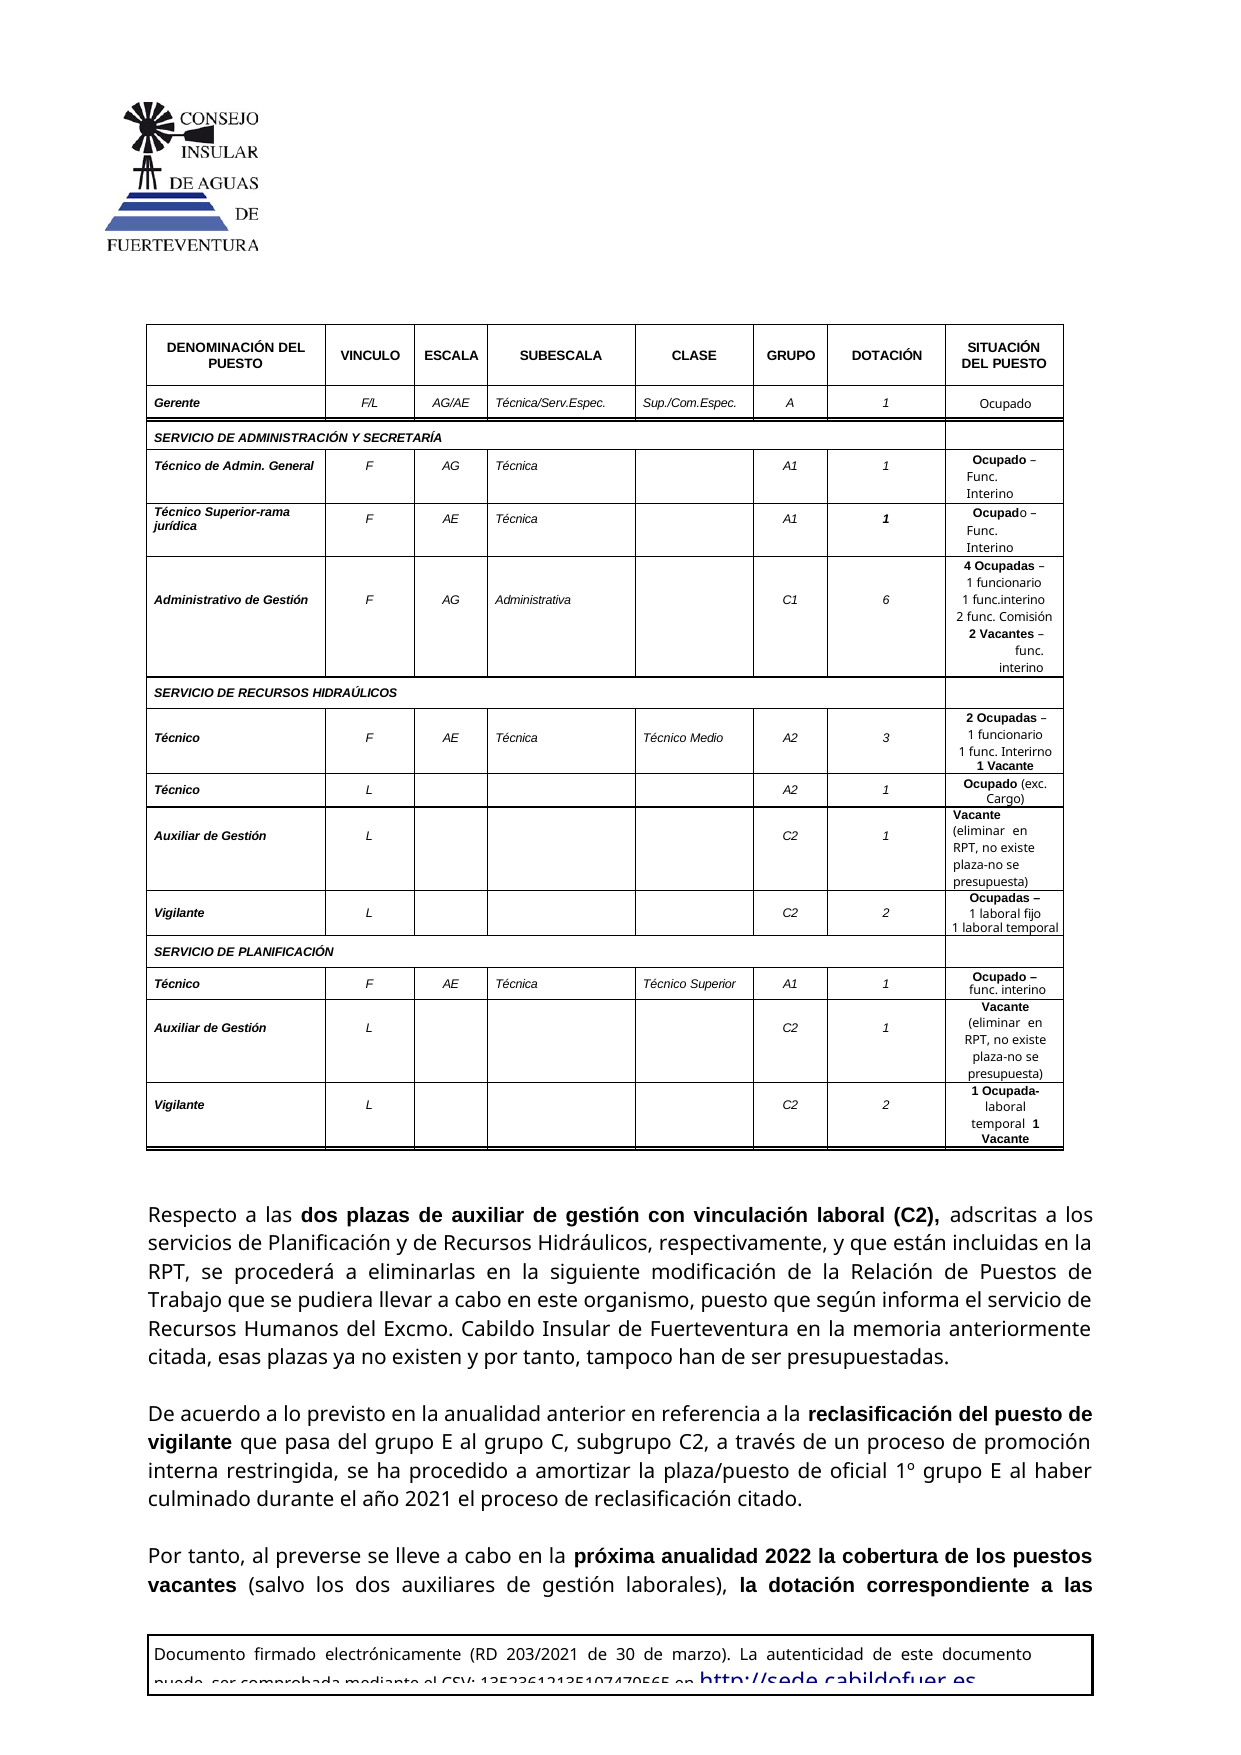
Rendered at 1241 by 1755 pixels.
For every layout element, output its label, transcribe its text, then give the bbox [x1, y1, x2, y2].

table_cell A1 [754, 450, 827, 502]
table_cell 3 [828, 709, 945, 773]
table_cell [488, 1000, 635, 1082]
table_cell L [326, 774, 414, 806]
table_cell A1 [754, 504, 827, 556]
table_cell AE [415, 968, 487, 998]
table_cell AG [415, 557, 487, 676]
table_cell Ocupado – func. interino [946, 968, 1063, 998]
table_header GRUPO [754, 325, 827, 385]
table_cell Vigilante [147, 891, 325, 935]
table_cell C2 [754, 891, 827, 935]
table_cell A [754, 386, 827, 417]
table_cell Técnica [488, 968, 635, 998]
table_cell [946, 678, 1063, 708]
table_cell A2 [754, 774, 827, 806]
table_cell [636, 808, 753, 890]
table_cell [415, 774, 487, 806]
table_cell Técnica [488, 709, 635, 773]
table_cell [636, 1000, 753, 1082]
table_header DOTACIÓN [828, 325, 945, 385]
table_cell C1 [754, 557, 827, 676]
table_cell [636, 504, 753, 556]
table_cell [415, 1000, 487, 1082]
table_cell [946, 936, 1063, 967]
table_cell Vigilante [147, 1083, 325, 1146]
table_cell Técnico [147, 709, 325, 773]
table_cell Técnico Superior [636, 968, 753, 998]
table_cell A1 [754, 968, 827, 998]
table_cell 2 Ocupadas – 1 funcionario 1 func. Interirno 1 Vacante [946, 709, 1063, 773]
text Respecto a las dos plazas de auxiliar de gestión con vinculación laboral (C2), adscritas a los servicios de Planificación y de Recursos Hidráulicos, respectivamente, y que están incluidas en la RPT, se procederá a eliminarlas en la siguiente modificación de la Relación de Puestos de Trabajo que se pudiera llevar a cabo en este organismo, puesto que según informa el servicio de Recursos Humanos del Excmo. Cabildo Insular de Fuerteventura en la memoria anteriormente citada, esas plazas ya no existen y por tanto, tampoco han de ser presupuestadas. [148, 1200, 1093, 1371]
table_cell AG/AE [415, 386, 487, 417]
table_cell Técnico [147, 774, 325, 806]
table_cell [488, 774, 635, 806]
table_cell Técnica [488, 504, 635, 556]
table_cell Sup./Com.Espec. [636, 386, 753, 417]
table_cell 1 [828, 774, 945, 806]
table_cell [636, 774, 753, 806]
table_cell 2 [828, 1083, 945, 1146]
table_cell Técnica/Serv.Espec. [488, 386, 635, 417]
table_cell 1 [828, 504, 945, 556]
text Por tanto, al preverse se lleve a cabo en la próxima anualidad 2022 la cobertura de los puestos vacantes (salvo los dos auxiliares de gestión laborales), la dotación correspondiente a las [148, 1541, 1093, 1598]
table_header VINCULO [326, 325, 414, 385]
table_cell F [326, 557, 414, 676]
table_header SUBESCALA [488, 325, 635, 385]
table_cell L [326, 808, 414, 890]
table_cell Técnica [488, 450, 635, 502]
table_cell Ocupadas – 1 laboral fijo 1 laboral temporal [946, 891, 1063, 935]
table_cell [636, 450, 753, 502]
text De acuerdo a lo previsto en la anualidad anterior en referencia a la reclasificación del puesto de vigilante que pasa del grupo E al grupo C, subgrupo C2, a través de un proceso de promoción interna restringida, se ha procedido a amortizar la plaza/puesto de oficial 1º grupo E al haber culminado durante el año 2021 el proceso de reclasificación citado. [148, 1399, 1093, 1513]
table_cell A2 [754, 709, 827, 773]
table_cell Ocupado (exc. Cargo) [946, 774, 1063, 806]
table_cell [946, 422, 1063, 449]
table_cell F/L [326, 386, 414, 417]
table_cell C2 [754, 808, 827, 890]
table_cell Administrativa [488, 557, 635, 676]
table_cell [415, 1083, 487, 1146]
table_cell F [326, 504, 414, 556]
table_cell [415, 891, 487, 935]
table_cell AG [415, 450, 487, 502]
table_cell 1 [828, 1000, 945, 1082]
table_cell Técnico [147, 968, 325, 998]
table_cell 1 [828, 450, 945, 502]
table_cell SERVICIO DE ADMINISTRACIÓN Y SECRETARÍA [147, 422, 945, 449]
table_cell 1 [828, 386, 945, 417]
table_cell F [326, 450, 414, 502]
table_header SITUACIÓN DEL PUESTO [946, 325, 1063, 385]
table_cell F [326, 709, 414, 773]
table_header ESCALA [415, 325, 487, 385]
table_cell [636, 891, 753, 935]
table_cell 4 Ocupadas – 1 funcionario 1 func.interino 2 func. Comisión 2 Vacantes – func. interino [946, 557, 1063, 676]
table_cell AE [415, 709, 487, 773]
table_cell [488, 1083, 635, 1146]
table_cell F [326, 968, 414, 998]
table_cell SERVICIO DE PLANIFICACIÓN [147, 936, 945, 967]
table_header CLASE [636, 325, 753, 385]
table_cell Ocupado – Func. Interino [946, 450, 1063, 502]
table_cell Ocupado [946, 386, 1063, 417]
table_cell C2 [754, 1000, 827, 1082]
table_cell [488, 891, 635, 935]
table_cell L [326, 1083, 414, 1146]
table_cell [636, 1083, 753, 1146]
table_cell L [326, 891, 414, 935]
table_cell SERVICIO DE RECURSOS HIDRAÚLICOS [147, 678, 945, 708]
table_cell 1 Ocupada- laboral temporal 1 Vacante [946, 1083, 1063, 1146]
table_cell Vacante (eliminar en RPT, no existe plaza-no se presupuesta) [946, 1000, 1063, 1082]
table_cell C2 [754, 1083, 827, 1146]
table_cell L [326, 1000, 414, 1082]
table_cell Técnico de Admin. General [147, 450, 325, 502]
table_cell Vacante (eliminar en RPT, no existe plaza-no se presupuesta) [946, 808, 1063, 890]
table_cell Técnico Superior-rama jurídica [147, 504, 325, 556]
table_cell 2 [828, 891, 945, 935]
table_cell Auxiliar de Gestión [147, 1000, 325, 1082]
table_cell Auxiliar de Gestión [147, 808, 325, 890]
table_cell [488, 808, 635, 890]
table_cell Técnico Medio [636, 709, 753, 773]
table_cell 1 [828, 808, 945, 890]
table_header DENOMINACIÓN DEL PUESTO [147, 325, 325, 385]
table_cell Gerente [147, 386, 325, 417]
table_cell [415, 808, 487, 890]
table_cell AE [415, 504, 487, 556]
table_cell Administrativo de Gestión [147, 557, 325, 676]
table_cell 6 [828, 557, 945, 676]
table_cell Ocupado – Func. Interino [946, 504, 1063, 556]
table_cell 1 [828, 968, 945, 998]
table_cell [636, 557, 753, 676]
